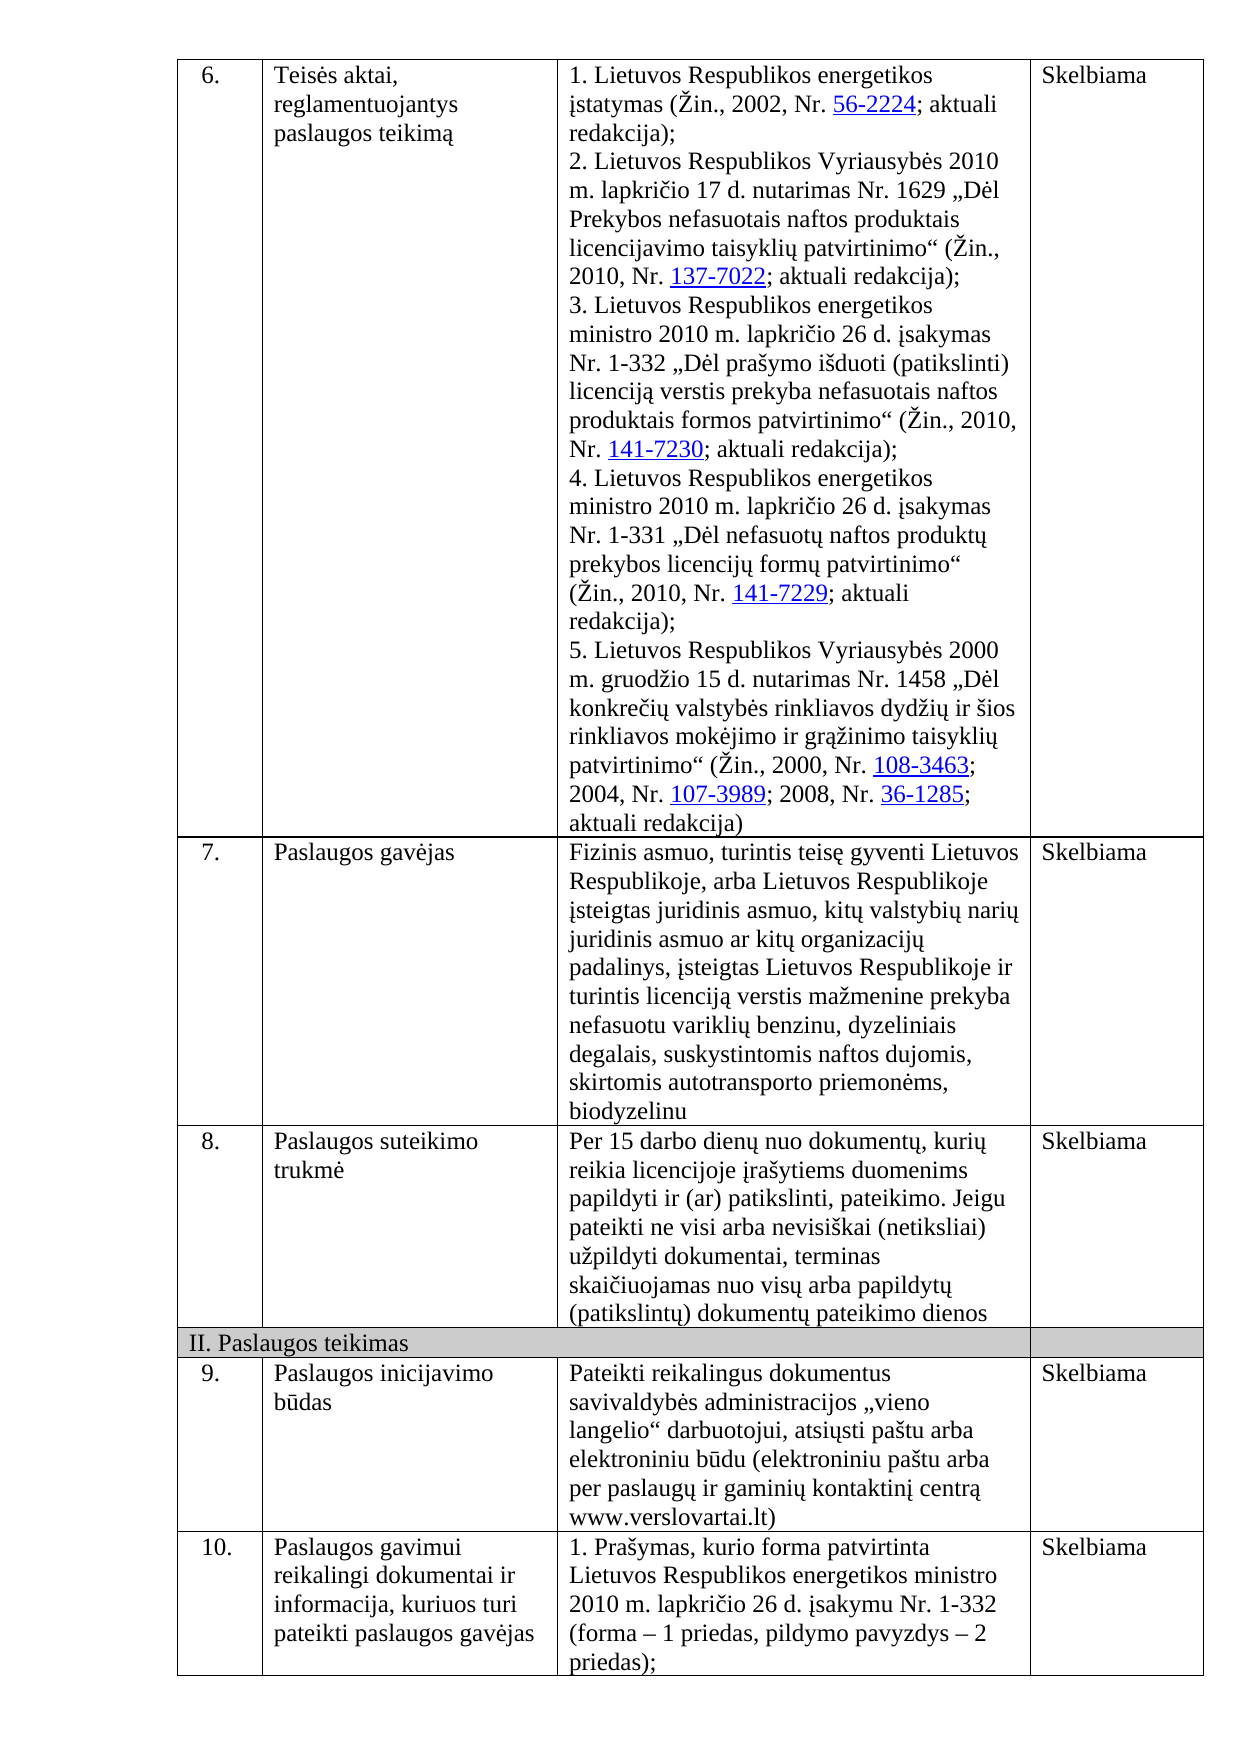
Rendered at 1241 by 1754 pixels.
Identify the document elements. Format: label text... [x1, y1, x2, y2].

table_cell Paslaugos inicijavimo būdas [263, 1358, 557, 1531]
table_cell 1. Lietuvos Respublikos energetikos įstatymas (Žin., 2002, Nr. 56-2224; aktuali redakcija); 2. Lietuvos Respublikos Vyriausybės 2010 m. lapkričio 17 d. nutarimas Nr. 1629 „Dėl Prekybos nefasuotais naftos produktais licencijavimo taisyklių patvirtinimo“ (Žin., 2010, Nr. 137-7022; aktuali redakcija); 3. Lietuvos Respublikos energetikos ministro 2010 m. lapkričio 26 d. įsakymas Nr. 1-332 „Dėl prašymo išduoti (patikslinti) licenciją verstis prekyba nefasuotais naftos produktais formos patvirtinimo“ (Žin., 2010, Nr. 141-7230; aktuali redakcija); 4. Lietuvos Respublikos energetikos ministro 2010 m. lapkričio 26 d. įsakymas Nr. 1-331 „Dėl nefasuotų naftos produktų prekybos licencijų formų patvirtinimo“ (Žin., 2010, Nr. 141-7229; aktuali redakcija); 5. Lietuvos Respublikos Vyriausybės 2000 m. gruodžio 15 d. nutarimas Nr. 1458 „Dėl konkrečių valstybės rinkliavos dydžių ir šios rinkliavos mokėjimo ir grąžinimo taisyklių patvirtinimo“ (Žin., 2000, Nr. 108-3463; 2004, Nr. 107-3989; 2008, Nr. 36-1285; aktuali redakcija) [558, 60, 1030, 836]
table_cell Skelbiama [1031, 1126, 1203, 1327]
table_cell 6. [178, 60, 262, 836]
table_cell Skelbiama [1031, 1358, 1203, 1531]
table_cell 9. [178, 1358, 262, 1531]
table_cell 10. [178, 1532, 262, 1675]
table_cell 1. Prašymas, kurio forma patvirtinta Lietuvos Respublikos energetikos ministro 2010 m. lapkričio 26 d. įsakymu Nr. 1-332 (forma – 1 priedas, pildymo pavyzdys – 2 priedas); [558, 1532, 1030, 1675]
table_cell Fizinis asmuo, turintis teisę gyventi Lietuvos Respublikoje, arba Lietuvos Respublikoje įsteigtas juridinis asmuo, kitų valstybių narių juridinis asmuo ar kitų organizacijų padalinys, įsteigtas Lietuvos Respublikoje ir turintis licenciją verstis mažmenine prekyba nefasuotu variklių benzinu, dyzeliniais degalais, suskystintomis naftos dujomis, skirtomis autotransporto priemonėms, biodyzelinu [558, 838, 1030, 1125]
table_cell Skelbiama [1031, 60, 1203, 836]
table_cell Per 15 darbo dienų nuo dokumentų, kurių reikia licencijoje įrašytiems duomenims papildyti ir (ar) patikslinti, pateikimo. Jeigu pateikti ne visi arba nevisiškai (netiksliai) užpildyti dokumentai, terminas skaičiuojamas nuo visų arba papildytų (patikslintų) dokumentų pateikimo dienos [558, 1126, 1030, 1327]
table_cell Paslaugos suteikimo trukmė [263, 1126, 557, 1327]
table_cell Pateikti reikalingus dokumentus savivaldybės administracijos „vieno langelio“ darbuotojui, atsiųsti paštu arba elektroniniu būdu (elektroniniu paštu arba per paslaugų ir gaminių kontaktinį centrą www.verslovartai.lt) [558, 1358, 1030, 1531]
table_cell Paslaugos gavimui reikalingi dokumentai ir informacija, kuriuos turi pateikti paslaugos gavėjas [263, 1532, 557, 1675]
table_cell II. Paslaugos teikimas [178, 1328, 1030, 1357]
table_cell [1031, 1328, 1203, 1357]
table_cell Teisės aktai, reglamentuojantys paslaugos teikimą [263, 60, 557, 836]
table_cell Paslaugos gavėjas [263, 838, 557, 1125]
table_cell Skelbiama [1031, 1532, 1203, 1675]
table_cell Skelbiama [1031, 838, 1203, 1125]
table_cell 8. [178, 1126, 262, 1327]
table_cell 7. [178, 838, 262, 1125]
